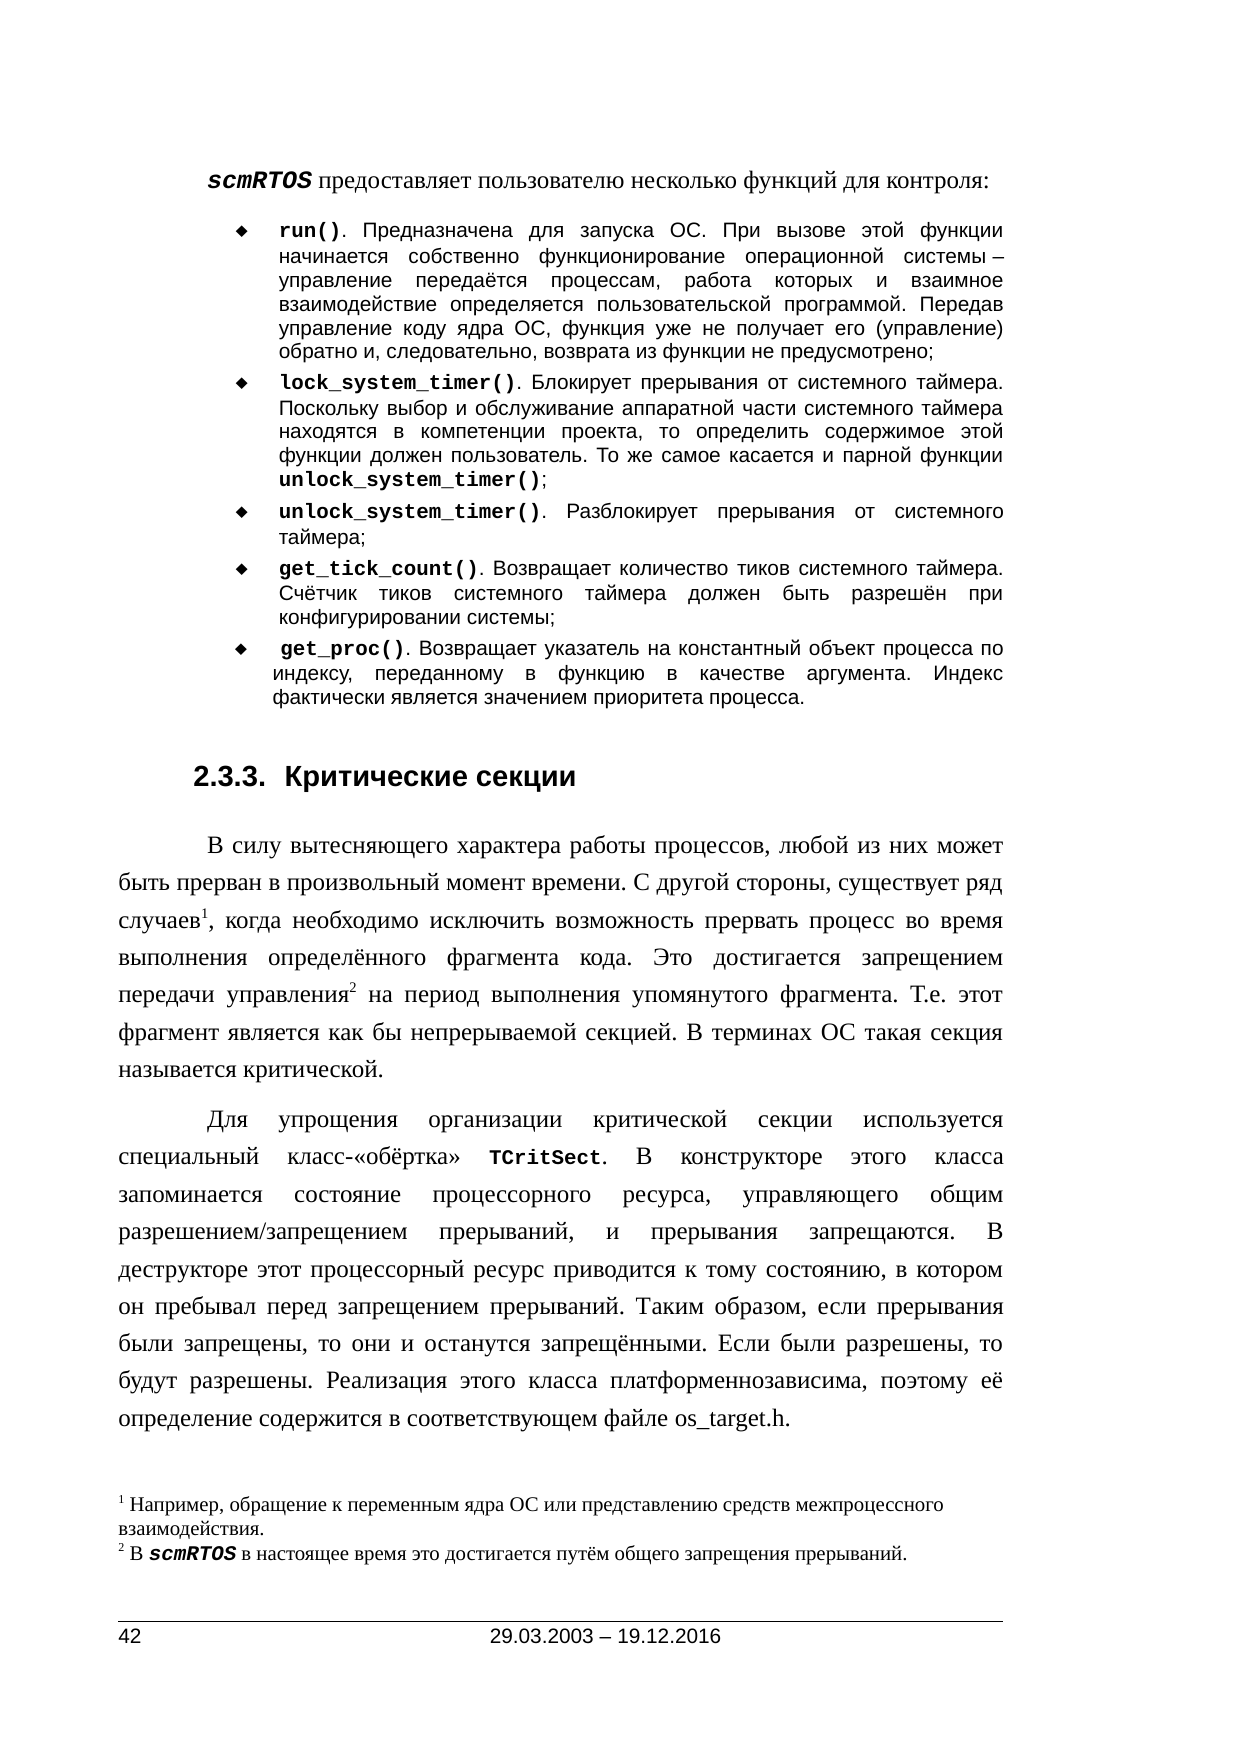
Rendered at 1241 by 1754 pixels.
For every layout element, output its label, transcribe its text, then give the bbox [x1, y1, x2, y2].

text Для упрощения организации критической секции используется специальный класс-«обёртка» TCritSect. В конструкторе этого класса запоминается состояние процессорного ресурса, управляющего общим разрешением/запрещением прерываний, и прерывания запрещаются. В деструкторе этот процессорный ресурс приводится к тому состоянию, в котором он пребывал перед запрещением прерываний. Таким образом, если прерывания были запрещены, то они и останутся запрещёнными. Если были разрешены, то будут разрешены. Реализация этого класса платформеннозависима, поэтому её определение содержится в соответствующем файле os_target.h. [118, 1104, 1004, 1432]
text scmRTOS предоставляет пользователю несколько функций для контроля: [118, 165, 1004, 196]
text В силу вытесняющего характера работы процессов, любой из них может быть прерван в произвольный момент времени. С другой стороны, существует ряд случаев, когда необходимо исключить возможность прервать процесс во время выполнения определённого фрагмента кода. Это достигается запрещением передачи управления на период выполнения упомянутого фрагмента. Т.е. этот фрагмент является как бы непрерываемой секцией. В терминах ОС такая секция называется критической. [118, 830, 1004, 1083]
text В scmRTOS в настоящее время это достигается путём общего запрещения прерываний. [118, 1540, 1004, 1566]
list run(). Предназначена для запуска ОС. При вызове этой функции начинается собственно функционирование операционной системы – управление передаётся процессам, работа которых и взаимное взаимодействие определяется пользовательской программой. Передав управление коду ядра ОС, функция уже не получает его (управление) обратно и, следовательно, возврата из функции не предусмотрено; [236, 218, 1004, 363]
list lock_system_timer(). Блокирует прерывания от системного таймера. Поскольку выбор и обслуживание аппаратной части системного таймера находятся в компетенции проекта, то определить содержимое этой функции должен пользователь. То же самое касается и парной функции unlock_system_timer(); [236, 369, 1004, 493]
list get_proc(). Возвращает указатель на константный объект процесса по индексу, переданному в функцию в качестве аргумента. Индекс фактически является значением приоритета процесса. [235, 635, 1004, 709]
text Например, обращение к переменным ядра ОС или представлению средств межпроцессного взаимодействия. [118, 1492, 1004, 1540]
subtitle Критические секции [193, 759, 886, 793]
list get_tick_count(). Возвращает количество тиков системного таймера. Счётчик тиков системного таймера должен быть разрешён при конфигурировании системы; [236, 555, 1004, 629]
list unlock_system_timer(). Разблокирует прерывания от системного таймера; [236, 499, 1004, 549]
